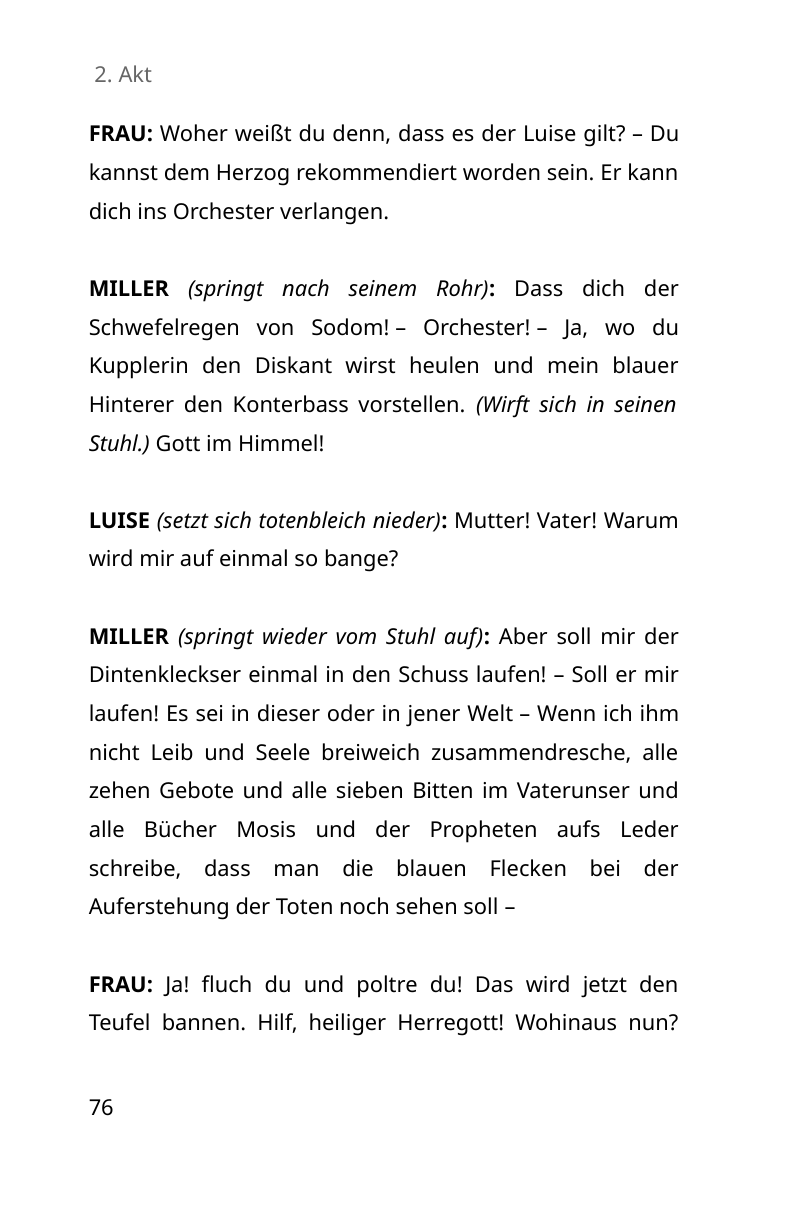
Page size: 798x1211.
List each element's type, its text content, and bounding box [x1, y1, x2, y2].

text LUISE (setzt sich totenbleich nieder): Mutter! Vater! Warum wird mir auf einmal so bange? [88, 478, 679, 573]
text FRAU: Ja! fluch du und poltre du! Das wird jetzt den Teufel bannen. Hilf, heiliger Herregott! Wohinaus nun? [88, 942, 679, 1037]
text MILLER (springt nach seinem Rohr): Dass dich der Schwefelregen von Sodom! – Orchester! – Ja, wo du Kupplerin den Diskant wirst heulen und mein blauer Hinterer den Konterbass vorstellen. (Wirft sich in seinen Stuhl.) Gott im Himmel! [88, 246, 679, 457]
text MILLER (springt wieder vom Stuhl auf): Aber soll mir der Dintenkleckser einmal in den Schuss laufen! – Soll er mir laufen! Es sei in dieser oder in jener Welt – Wenn ich ihm nicht Leib und Seele breiweich zusammendresche, alle zehen Gebote und alle sieben Bitten im Vaterunser und alle Bücher Mosis und der Propheten aufs Leder schreibe, dass man die blauen Flecken bei der Auferstehung der Toten noch sehen soll – [88, 594, 679, 921]
text FRAU: Woher weißt du denn, dass es der Luise gilt? – Du kannst dem Herzog rekommendiert worden sein. Er kann dich ins Orchester verlangen. [88, 118, 679, 225]
